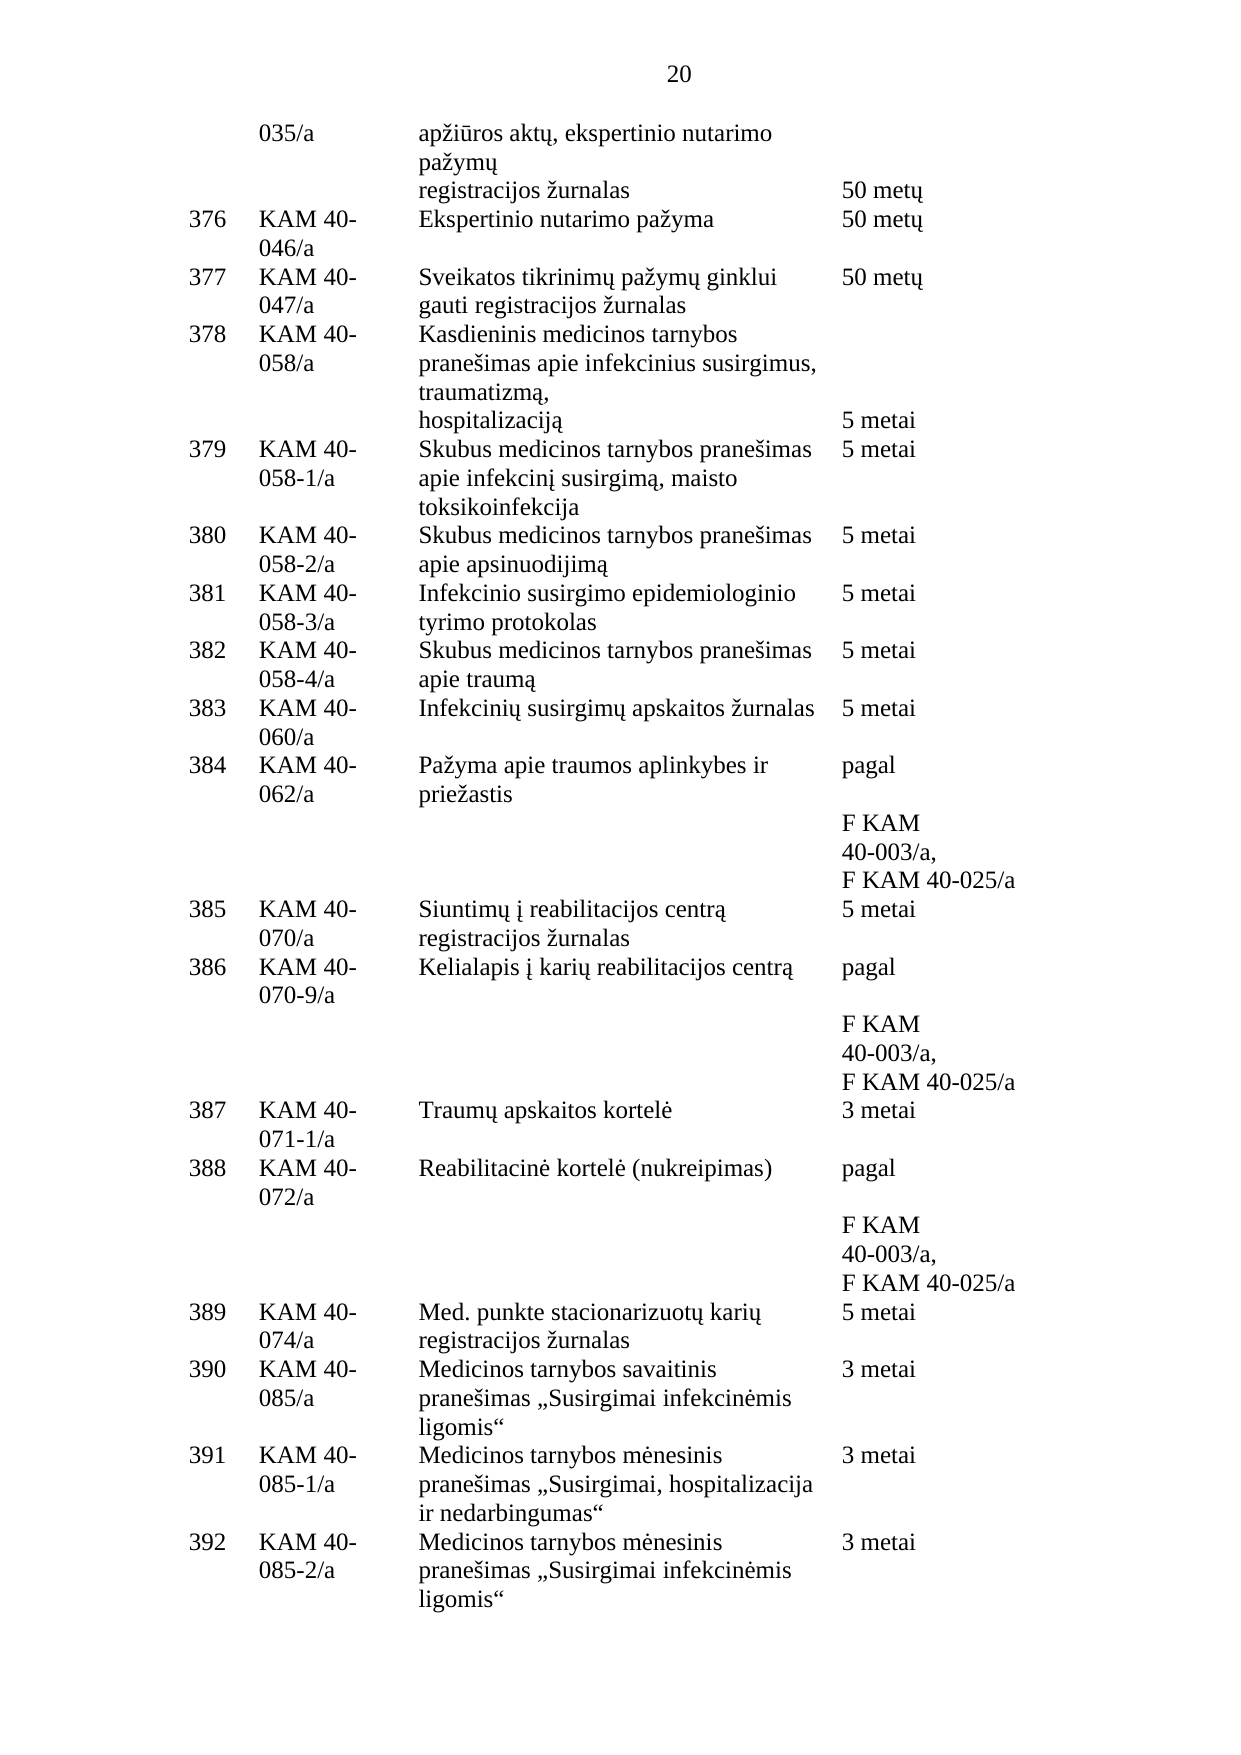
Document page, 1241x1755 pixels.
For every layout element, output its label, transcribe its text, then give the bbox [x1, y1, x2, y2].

table_cell 3 metai [830, 1441, 1031, 1527]
table_cell pagal [830, 751, 1031, 808]
table_cell Kelialapis į karių reabilitacijos centrą [407, 952, 830, 1009]
table_cell [1031, 693, 1176, 751]
table_cell [407, 866, 830, 894]
table_cell 389 [177, 1297, 247, 1354]
table_cell [407, 1009, 830, 1067]
table_cell KAM 40-085-1/a [248, 1441, 407, 1527]
table_cell [1176, 1067, 1181, 1096]
table_cell [1031, 952, 1176, 1009]
table_cell [1176, 636, 1181, 693]
table_cell KAM 40-046/a [248, 204, 407, 262]
table_cell Medicinos tarnybos savaitinis pranešimas „Susirgimai infekcinėmis ligomis“ [407, 1354, 830, 1441]
table_cell [1176, 406, 1181, 434]
table_cell [1031, 434, 1176, 521]
table_cell F KAM 40-003/a, [830, 808, 1031, 866]
table_cell 381 [177, 578, 247, 636]
table_cell [1176, 1096, 1181, 1153]
table_cell [1031, 636, 1176, 693]
table_cell KAM 40-062/a [248, 751, 407, 808]
table_cell 5 metai [830, 894, 1031, 952]
table_cell [1031, 1441, 1176, 1527]
table_cell F KAM 40-025/a [830, 1268, 1031, 1297]
table_cell 50 metų [830, 204, 1031, 262]
table_cell [1176, 952, 1181, 1009]
table_cell [1176, 1354, 1181, 1441]
table_cell KAM 40-058-3/a [248, 578, 407, 636]
table_cell KAM 40-058-4/a [248, 636, 407, 693]
table_cell KAM 40-070/a [248, 894, 407, 952]
table_cell [1031, 406, 1176, 434]
table_cell [1031, 319, 1176, 406]
table_cell [1176, 1527, 1181, 1613]
table_cell 387 [177, 1096, 247, 1153]
table_cell [248, 1268, 407, 1297]
table_cell [1031, 578, 1176, 636]
table_cell [1031, 1096, 1176, 1153]
table_cell Skubus medicinos tarnybos pranešimas apie infekcinį susirgimą, maisto toksikoinfekcija [407, 434, 830, 521]
table_cell [1176, 578, 1181, 636]
table_cell 5 metai [830, 578, 1031, 636]
table_cell [177, 406, 247, 434]
table_cell [248, 808, 407, 866]
table_cell 3 metai [830, 1096, 1031, 1153]
table_cell 5 metai [830, 1297, 1031, 1354]
table_cell pagal [830, 952, 1031, 1009]
table_cell [1176, 866, 1181, 894]
table_cell [1031, 1354, 1176, 1441]
table_cell [1031, 1153, 1176, 1211]
table_cell KAM 40-058-1/a [248, 434, 407, 521]
table_cell [177, 1211, 247, 1268]
table_cell [1031, 894, 1176, 952]
table_cell KAM 40-060/a [248, 693, 407, 751]
table_cell KAM 40-085-2/a [248, 1527, 407, 1613]
table_cell [1176, 1009, 1181, 1067]
table_cell 5 metai [830, 434, 1031, 521]
table_cell [177, 866, 247, 894]
table_cell [248, 866, 407, 894]
table_cell [1176, 319, 1181, 406]
table_cell F KAM 40-025/a [830, 1067, 1031, 1096]
table_cell Infekcinių susirgimų apskaitos žurnalas [407, 693, 830, 751]
table_cell [1176, 1441, 1181, 1527]
table_cell [1031, 751, 1176, 808]
table_cell [1176, 434, 1181, 521]
table_cell 377 [177, 262, 247, 319]
table_cell [1031, 176, 1176, 204]
table_cell Med. punkte stacionarizuotų karių registracijos žurnalas [407, 1297, 830, 1354]
table_cell [1176, 1153, 1181, 1211]
table_cell registracijos žurnalas [407, 176, 830, 204]
table_cell [1031, 808, 1176, 866]
table_cell Skubus medicinos tarnybos pranešimas apie apsinuodijimą [407, 521, 830, 578]
table_cell Skubus medicinos tarnybos pranešimas apie traumą [407, 636, 830, 693]
table_cell [1031, 118, 1176, 176]
table_cell Reabilitacinė kortelė (nukreipimas) [407, 1153, 830, 1211]
table_cell KAM 40-072/a [248, 1153, 407, 1211]
table_cell F KAM 40-025/a [830, 866, 1031, 894]
table_cell [1176, 521, 1181, 578]
table_cell KAM 40-047/a [248, 262, 407, 319]
table_cell KAM 40-058/a [248, 319, 407, 406]
table_cell [1176, 808, 1181, 866]
table_cell 384 [177, 751, 247, 808]
table_cell Sveikatos tikrinimų pažymų ginklui gauti registracijos žurnalas [407, 262, 830, 319]
table_cell [1031, 1268, 1176, 1297]
table_cell [1176, 262, 1181, 319]
table_cell [248, 1009, 407, 1067]
table_cell [1031, 1297, 1176, 1354]
table_cell [407, 1268, 830, 1297]
table_cell [1031, 1211, 1176, 1268]
table_cell 376 [177, 204, 247, 262]
table_cell Medicinos tarnybos mėnesinis pranešimas „Susirgimai infekcinėmis ligomis“ [407, 1527, 830, 1613]
table_cell 392 [177, 1527, 247, 1613]
table_cell 388 [177, 1153, 247, 1211]
table_cell apžiūros aktų, ekspertinio nutarimo pažymų [407, 118, 830, 176]
table_cell [1031, 521, 1176, 578]
table_cell [1176, 693, 1181, 751]
table_cell 5 metai [830, 521, 1031, 578]
table_cell [1176, 1297, 1181, 1354]
table_cell Infekcinio susirgimo epidemiologinio tyrimo protokolas [407, 578, 830, 636]
table_cell [1176, 118, 1181, 176]
table_cell [1176, 176, 1181, 204]
table_cell Ekspertinio nutarimo pažyma [407, 204, 830, 262]
table_cell 383 [177, 693, 247, 751]
table_cell KAM 40-085/a [248, 1354, 407, 1441]
table_cell [177, 1268, 247, 1297]
table_cell [1031, 1009, 1176, 1067]
table_cell 035/a [248, 118, 407, 176]
table_cell F KAM 40-003/a, [830, 1009, 1031, 1067]
table_cell [248, 176, 407, 204]
table_cell 3 metai [830, 1527, 1031, 1613]
table_cell [1176, 894, 1181, 952]
table_cell 50 metų [830, 262, 1031, 319]
table_cell 385 [177, 894, 247, 952]
table_cell [177, 1067, 247, 1096]
table_cell [1031, 1527, 1176, 1613]
table_cell hospitalizaciją [407, 406, 830, 434]
table_cell [1031, 866, 1176, 894]
table_cell Kasdieninis medicinos tarnybos pranešimas apie infekcinius susirgimus, traumatizmą, [407, 319, 830, 406]
table_cell [177, 1009, 247, 1067]
table_cell KAM 40-058-2/a [248, 521, 407, 578]
table_cell [1031, 204, 1176, 262]
table_cell 382 [177, 636, 247, 693]
table_cell 390 [177, 1354, 247, 1441]
table_cell KAM 40-070-9/a [248, 952, 407, 1009]
table_cell [177, 808, 247, 866]
table_cell 380 [177, 521, 247, 578]
table_cell 5 metai [830, 636, 1031, 693]
table_cell 386 [177, 952, 247, 1009]
table_cell [1031, 1067, 1176, 1096]
table_cell 50 metų [830, 176, 1031, 204]
table_cell KAM 40-074/a [248, 1297, 407, 1354]
table_cell [177, 118, 247, 176]
table_cell [177, 176, 247, 204]
table_cell KAM 40-071-1/a [248, 1096, 407, 1153]
table_cell [248, 406, 407, 434]
table_cell F KAM 40-003/a, [830, 1211, 1031, 1268]
table_cell [1176, 751, 1181, 808]
table_cell 5 metai [830, 693, 1031, 751]
table_cell Siuntimų į reabilitacijos centrą registracijos žurnalas [407, 894, 830, 952]
table_cell Traumų apskaitos kortelė [407, 1096, 830, 1153]
table_cell 379 [177, 434, 247, 521]
table_cell [407, 1211, 830, 1268]
table_cell Medicinos tarnybos mėnesinis pranešimas „Susirgimai, hospitalizacija ir nedarbingumas“ [407, 1441, 830, 1527]
table_cell [1031, 262, 1176, 319]
table_cell [407, 808, 830, 866]
table_cell 391 [177, 1441, 247, 1527]
table_cell [1176, 204, 1181, 262]
table_cell [830, 118, 1031, 176]
table_cell [248, 1211, 407, 1268]
table_cell 3 metai [830, 1354, 1031, 1441]
table_cell [1176, 1268, 1181, 1297]
table_cell [1176, 1211, 1181, 1268]
table_cell 378 [177, 319, 247, 406]
table_cell 5 metai [830, 406, 1031, 434]
table_cell Pažyma apie traumos aplinkybes ir priežastis [407, 751, 830, 808]
table_cell [248, 1067, 407, 1096]
table_cell [407, 1067, 830, 1096]
table_cell [830, 319, 1031, 406]
table_cell pagal [830, 1153, 1031, 1211]
